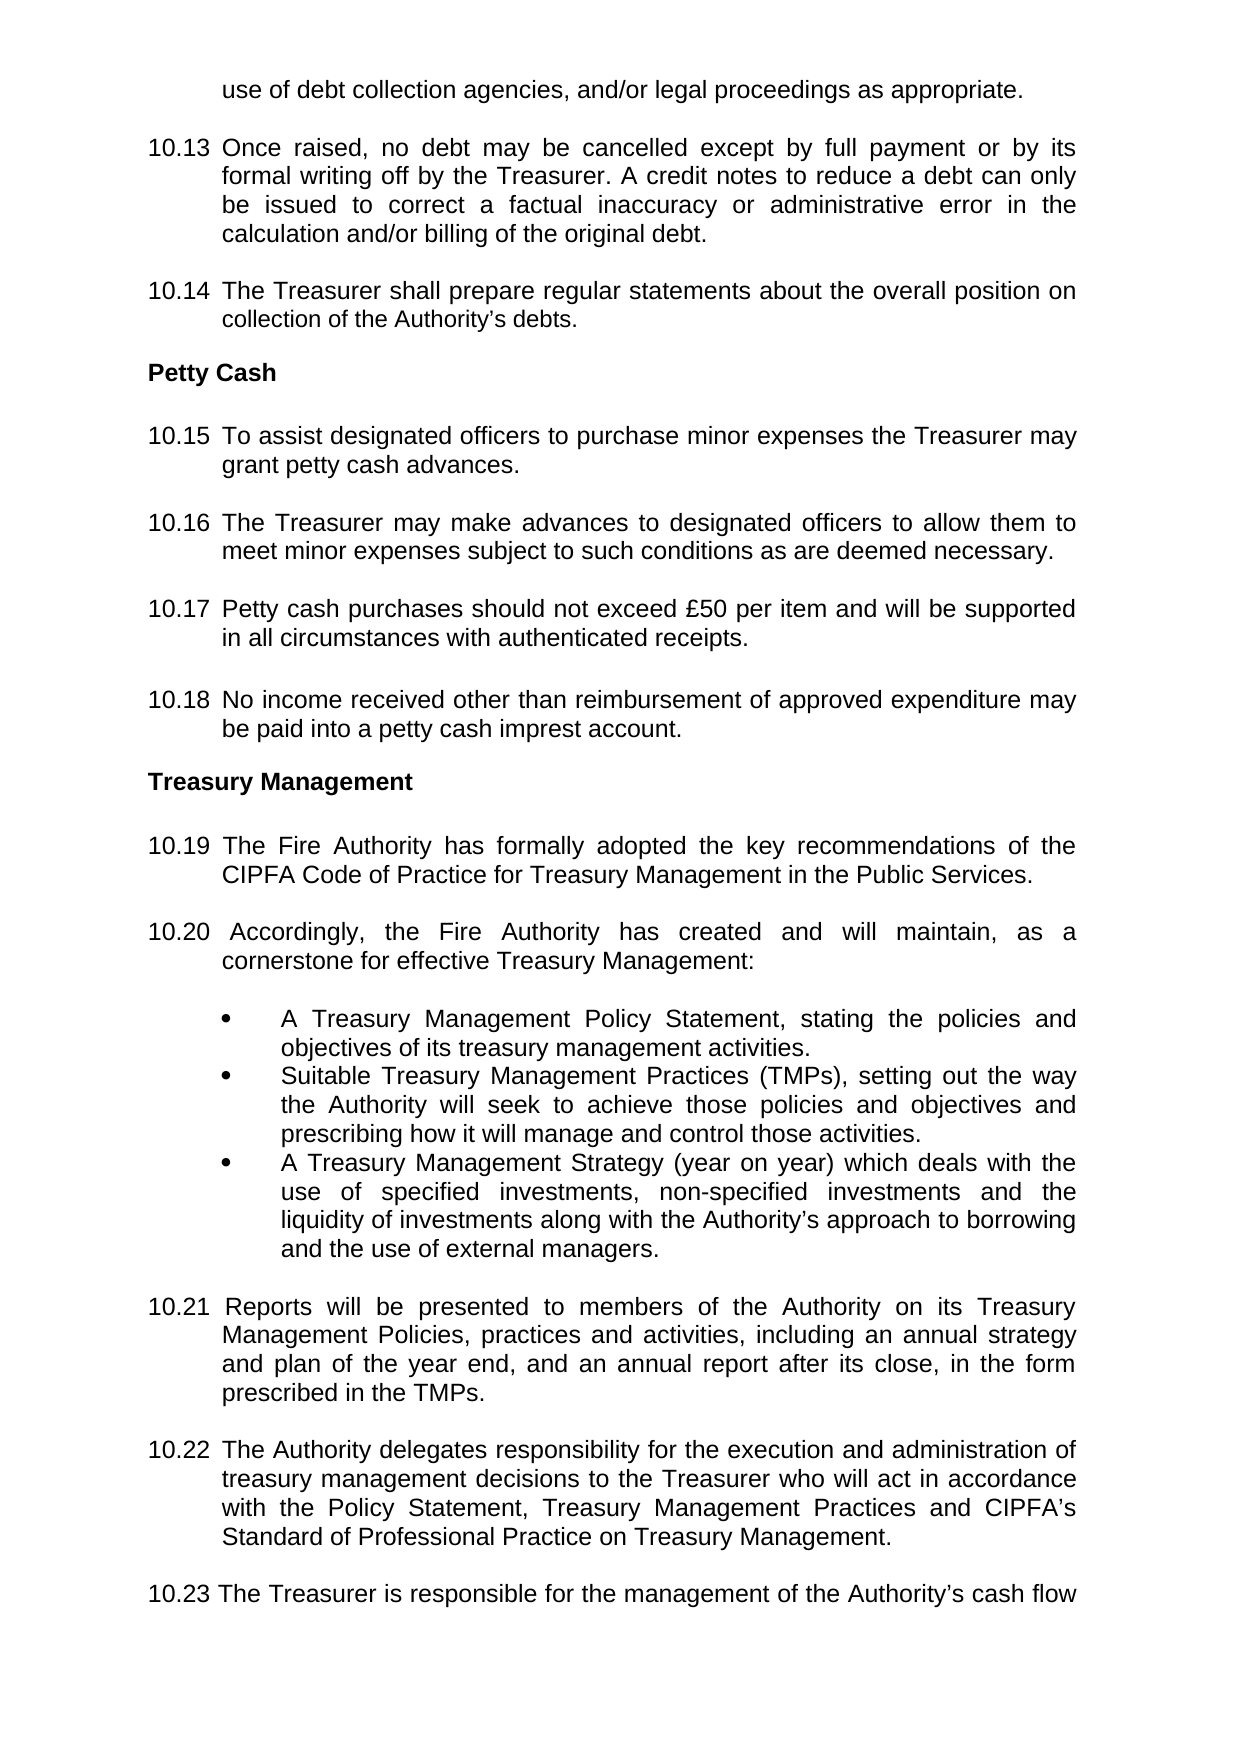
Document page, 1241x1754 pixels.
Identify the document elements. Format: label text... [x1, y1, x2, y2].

text 10.17 Petty cash purchases should not exceed £50 per item and will be supported in all circumstances with authenticated receipts. [148, 594, 1078, 651]
list A Treasury Management Policy Statement, stating the policies and objectives of its treasury management activities. [222, 1004, 1078, 1061]
list Suitable Treasury Management Practices (TMPs), setting out the way the Authority will seek to achieve those policies and objectives and prescribing how it will manage and control those activities. [222, 1061, 1078, 1148]
text 10.13 Once raised, no debt may be cancelled except by full payment or by its formal writing off by the Treasurer. A credit notes to reduce a debt can only be issued to correct a factual inaccuracy or administrative error in the calculation and/or billing of the original debt. [148, 132, 1078, 247]
text 10.21 Reports will be presented to members of the Authority on its Treasury Management Policies, practices and activities, including an annual strategy and plan of the year end, and an annual report after its close, in the form prescribed in the TMPs. [148, 1291, 1078, 1406]
text 10.18 No income received other than reimbursement of approved expenditure may be paid into a petty cash imprest account. [148, 685, 1078, 742]
text use of debt collection agencies, and/or legal proceedings as appropriate. [148, 75, 1078, 104]
subtitle Treasury Management [148, 767, 1078, 796]
text 10.14 The Treasurer shall prepare regular statements about the overall position on collection of the Authority’s debts. [148, 276, 1078, 333]
text 10.16 The Treasurer may make advances to designated officers to allow them to meet minor expenses subject to such conditions as are deemed necessary. [148, 508, 1078, 565]
text 10.15 To assist designated officers to purchase minor expenses the Treasurer may grant petty cash advances. [148, 421, 1078, 479]
text 10.23 The Treasurer is responsible for the management of the Authority’s cash flow [148, 1579, 1078, 1608]
subtitle Petty Cash [148, 358, 1078, 386]
text 10.19 The Fire Authority has formally adopted the key recommendations of the CIPFA Code of Practice for Treasury Management in the Public Services. [148, 831, 1078, 889]
text 10.22 The Authority delegates responsibility for the execution and administration of treasury management decisions to the Treasurer who will act in accordance with the Policy Statement, Treasury Management Practices and CIPFA’s Standard of Professional Practice on Treasury Management. [148, 1435, 1078, 1550]
text 10.20 Accordingly, the Fire Authority has created and will maintain, as a cornerstone for effective Treasury Management: [148, 917, 1078, 975]
list A Treasury Management Strategy (year on year) which deals with the use of specified investments, non-specified investments and the liquidity of investments along with the Authority’s approach to borrowing and the use of external managers. [222, 1148, 1078, 1263]
